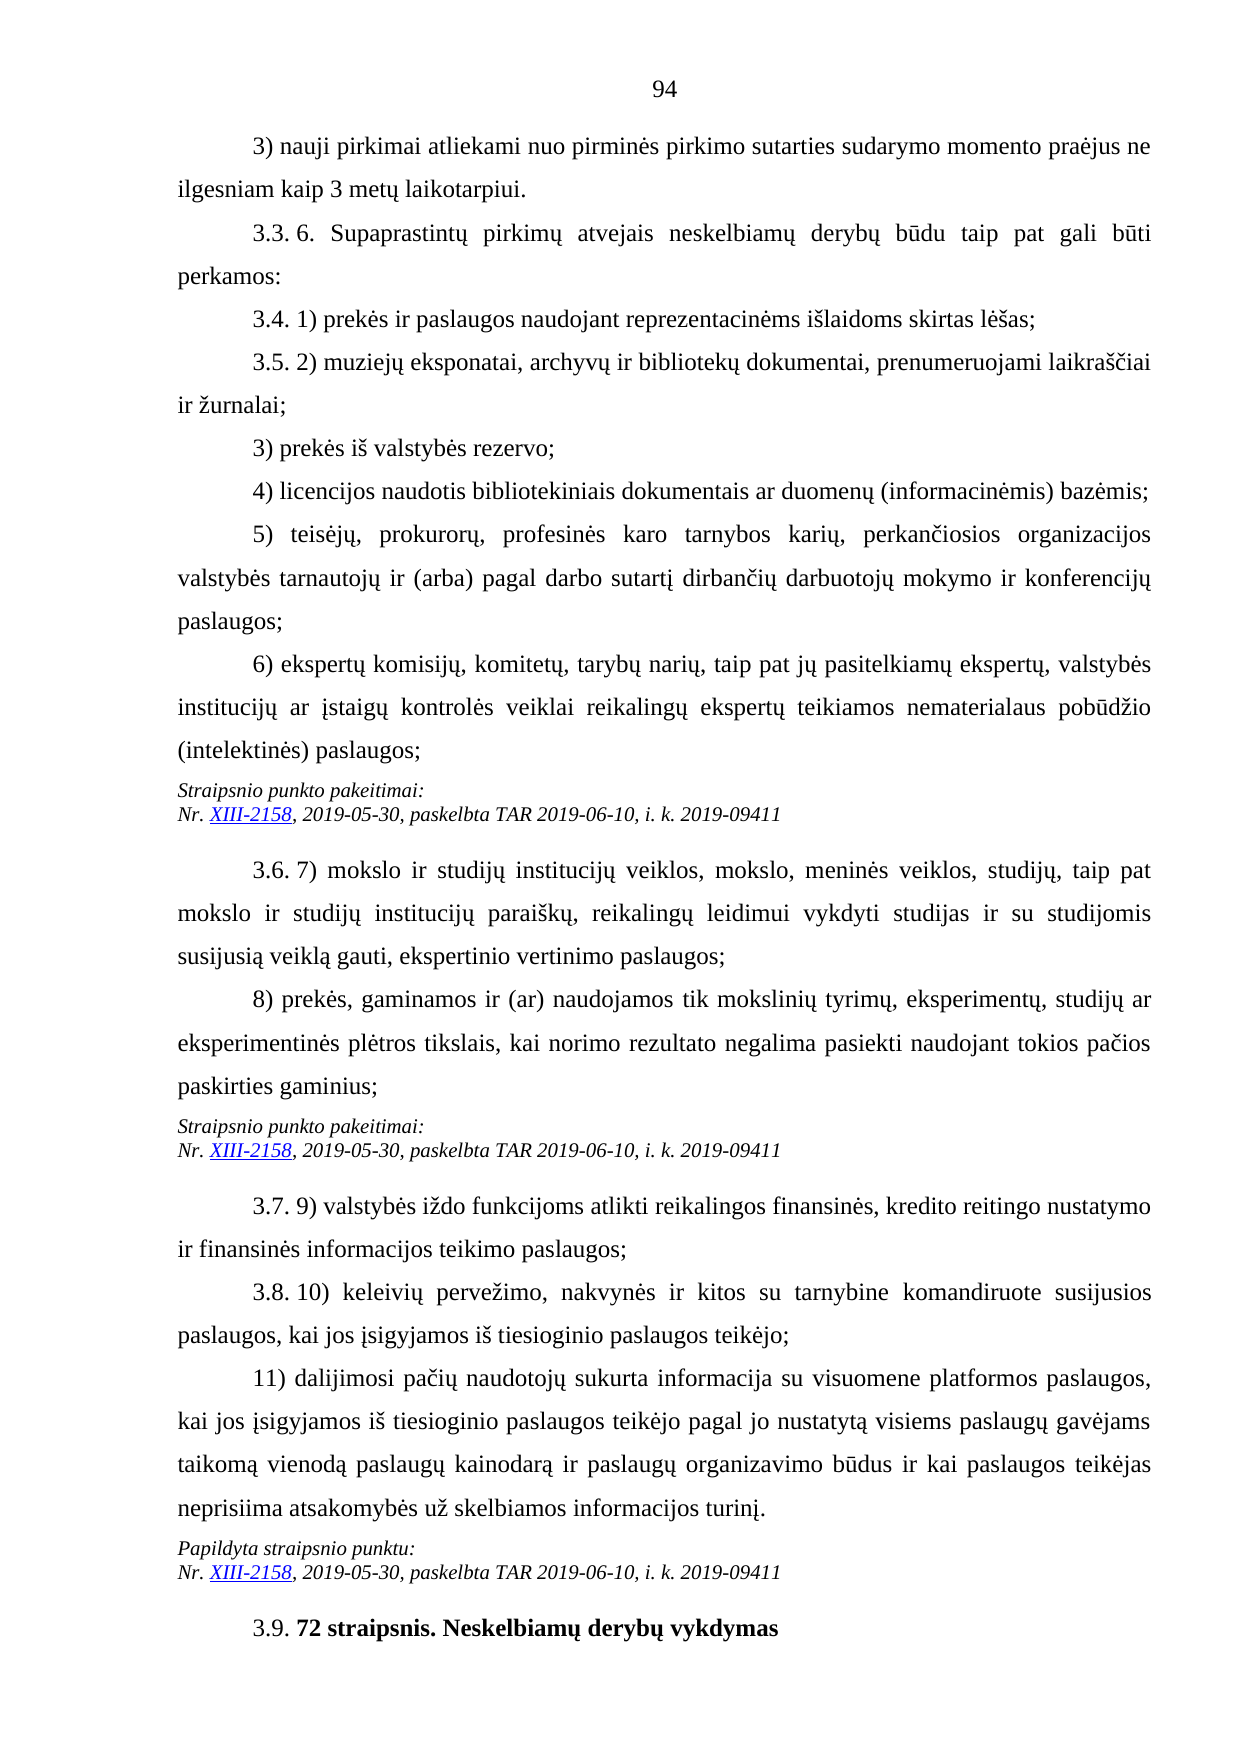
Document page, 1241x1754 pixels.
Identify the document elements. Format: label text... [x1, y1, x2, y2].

text Straipsnio punkto pakeitimai: [177, 1114, 1152, 1138]
text 4) licencijos naudotis bibliotekiniais dokumentais ar duomenų (informacinėmis) bazėmis; [177, 476, 1152, 505]
subtitle 1) prekės ir paslaugos naudojant reprezentacinėms išlaidoms skirtas lėšas; [177, 304, 1152, 333]
subtitle 10) keleivių pervežimo, nakvynės ir kitos su tarnybine komandiruote susijusios paslaugos, kai jos įsigyjamos iš tiesioginio paslaugos teikėjo; [177, 1277, 1152, 1349]
subtitle 6. Supaprastintų pirkimų atvejais neskelbiamų derybų būdu taip pat gali būti perkamos: [177, 218, 1152, 289]
text Nr. XIII-2158, 2019-05-30, paskelbta TAR 2019-06-10, i. k. 2019-09411 [177, 1560, 1152, 1584]
subtitle 7) mokslo ir studijų institucijų veiklos, mokslo, meninės veiklos, studijų, taip pat mokslo ir studijų institucijų paraiškų, reikalingų leidimui vykdyti studijas ir su studijomis susijusią veiklą gauti, ekspertinio vertinimo paslaugos; [177, 855, 1152, 970]
text Nr. XIII-2158, 2019-05-30, paskelbta TAR 2019-06-10, i. k. 2019-09411 [177, 1138, 1152, 1162]
text 8) prekės, gaminamos ir (ar) naudojamos tik mokslinių tyrimų, eksperimentų, studijų ar eksperimentinės plėtros tikslais, kai norimo rezultato negalima pasiekti naudojant tokios pačios paskirties gaminius; [177, 984, 1152, 1099]
subtitle 72 straipsnis. Neskelbiamų derybų vykdymas [177, 1613, 1152, 1641]
subtitle 9) valstybės iždo funkcijoms atlikti reikalingos finansinės, kredito reitingo nustatymo ir finansinės informacijos teikimo paslaugos; [177, 1191, 1152, 1263]
subtitle 2) muziejų eksponatai, archyvų ir bibliotekų dokumentai, prenumeruojami laikraščiai ir žurnalai; [177, 347, 1152, 419]
text Straipsnio punkto pakeitimai: [177, 778, 1152, 802]
text 3) prekės iš valstybės rezervo; [177, 433, 1152, 462]
text 11) dalijimosi pačių naudotojų sukurta informacija su visuomene platformos paslaugos, kai jos įsigyjamos iš tiesioginio paslaugos teikėjo pagal jo nustatytą visiems paslaugų gavėjams taikomą vienodą paslaugų kainodarą ir paslaugų organizavimo būdus ir kai paslaugos teikėjas neprisiima atsakomybės už skelbiamos informacijos turinį. [177, 1363, 1152, 1521]
text Nr. XIII-2158, 2019-05-30, paskelbta TAR 2019-06-10, i. k. 2019-09411 [177, 802, 1152, 826]
text 6) ekspertų komisijų, komitetų, tarybų narių, taip pat jų pasitelkiamų ekspertų, valstybės institucijų ar įstaigų kontrolės veiklai reikalingų ekspertų teikiamos nematerialaus pobūdžio (intelektinės) paslaugos; [177, 649, 1152, 764]
text 3) nauji pirkimai atliekami nuo pirminės pirkimo sutarties sudarymo momento praėjus ne ilgesniam kaip 3 metų laikotarpiui. [177, 131, 1152, 203]
text 5) teisėjų, prokurorų, profesinės karo tarnybos karių, perkančiosios organizacijos valstybės tarnautojų ir (arba) pagal darbo sutartį dirbančių darbuotojų mokymo ir konferencijų paslaugos; [177, 519, 1152, 634]
text Papildyta straipsnio punktu: [177, 1536, 1152, 1560]
